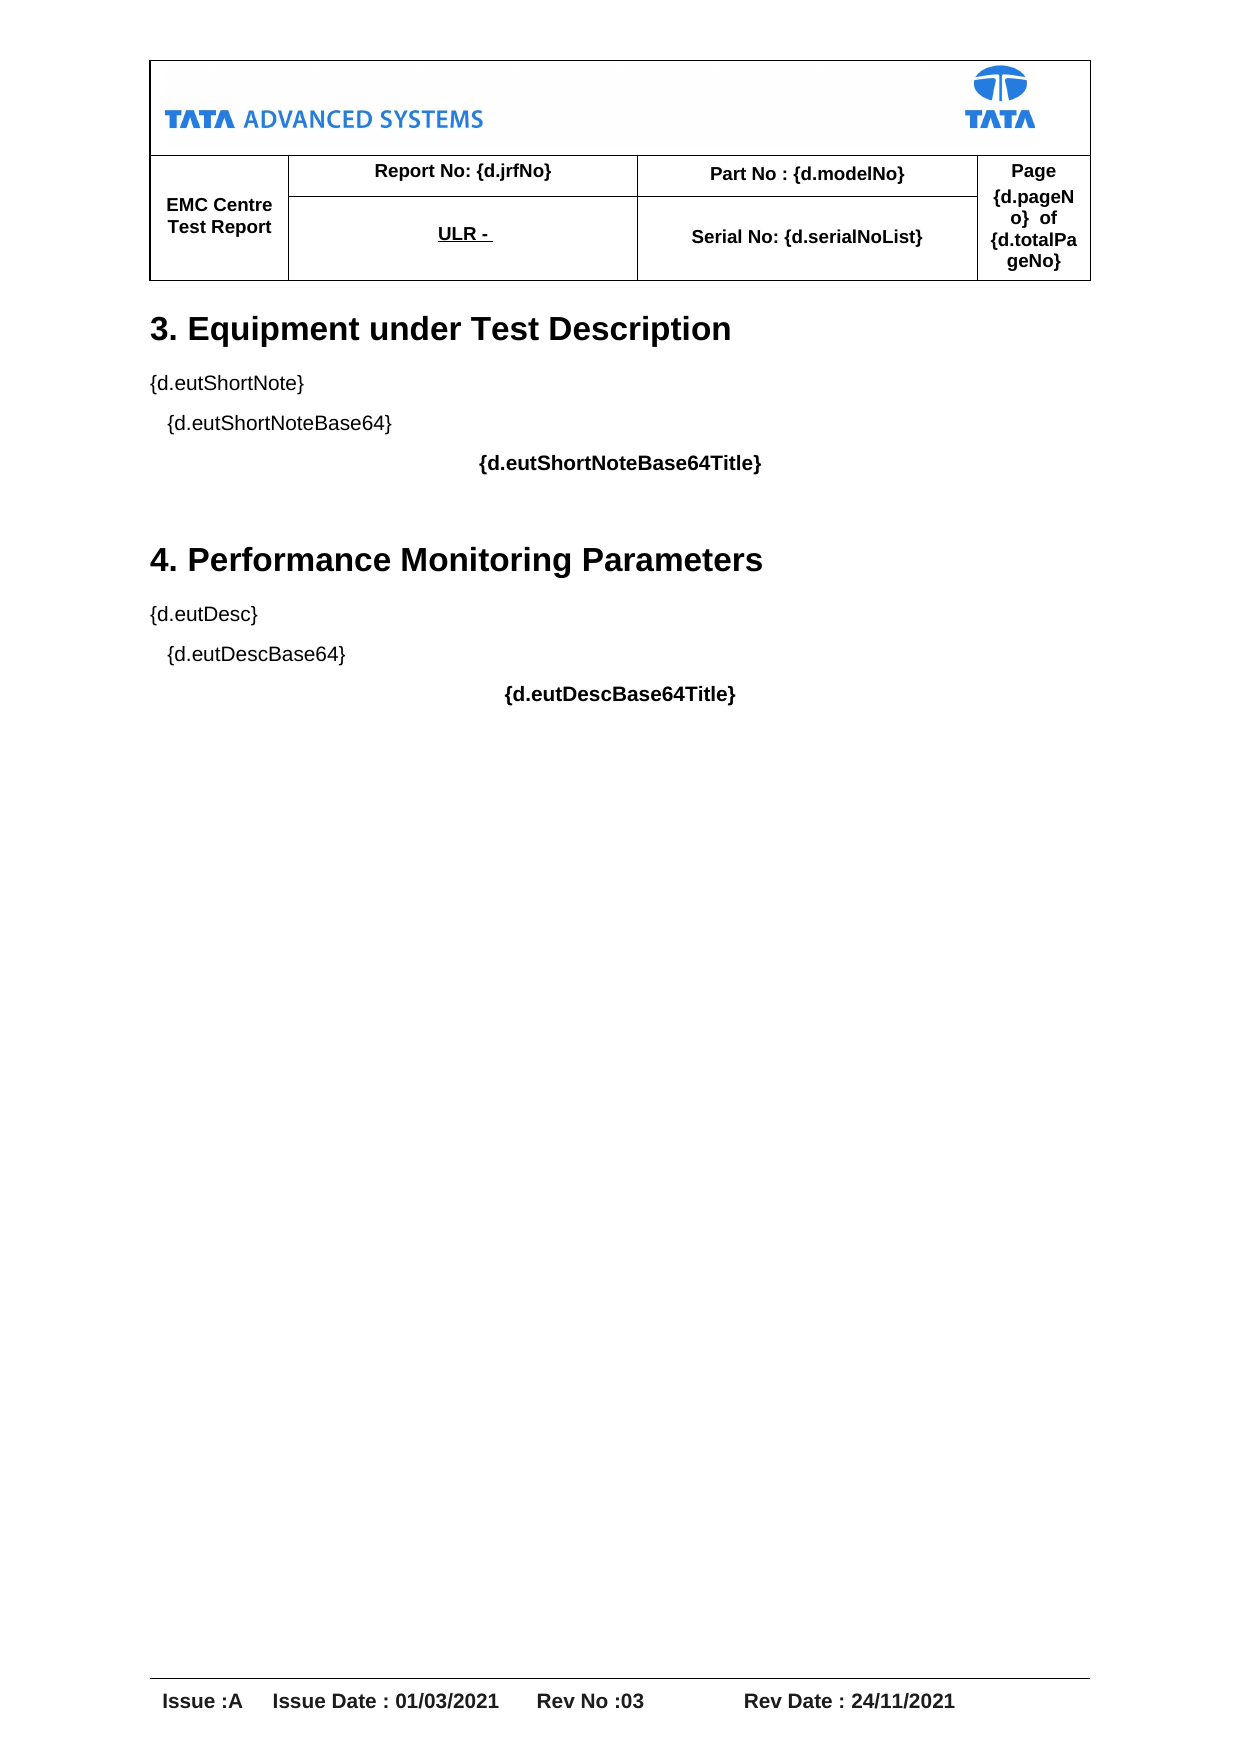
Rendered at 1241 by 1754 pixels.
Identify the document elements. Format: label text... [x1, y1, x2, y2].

text {d.eutShortNote} [150, 371, 1090, 395]
picture [165, 65, 1035, 147]
text {d.eutDescBase64Title} [150, 682, 1090, 706]
text {d.eutShortNoteBase64Title} [150, 451, 1090, 475]
text {d.eutDescBase64} [150, 642, 1090, 666]
text {d.eutShortNoteBase64} [150, 411, 1090, 435]
text {d.eutDesc} [150, 602, 1090, 626]
subtitle Performance Monitoring Parameters [150, 540, 1090, 579]
subtitle Equipment under Test Description [150, 309, 1090, 348]
